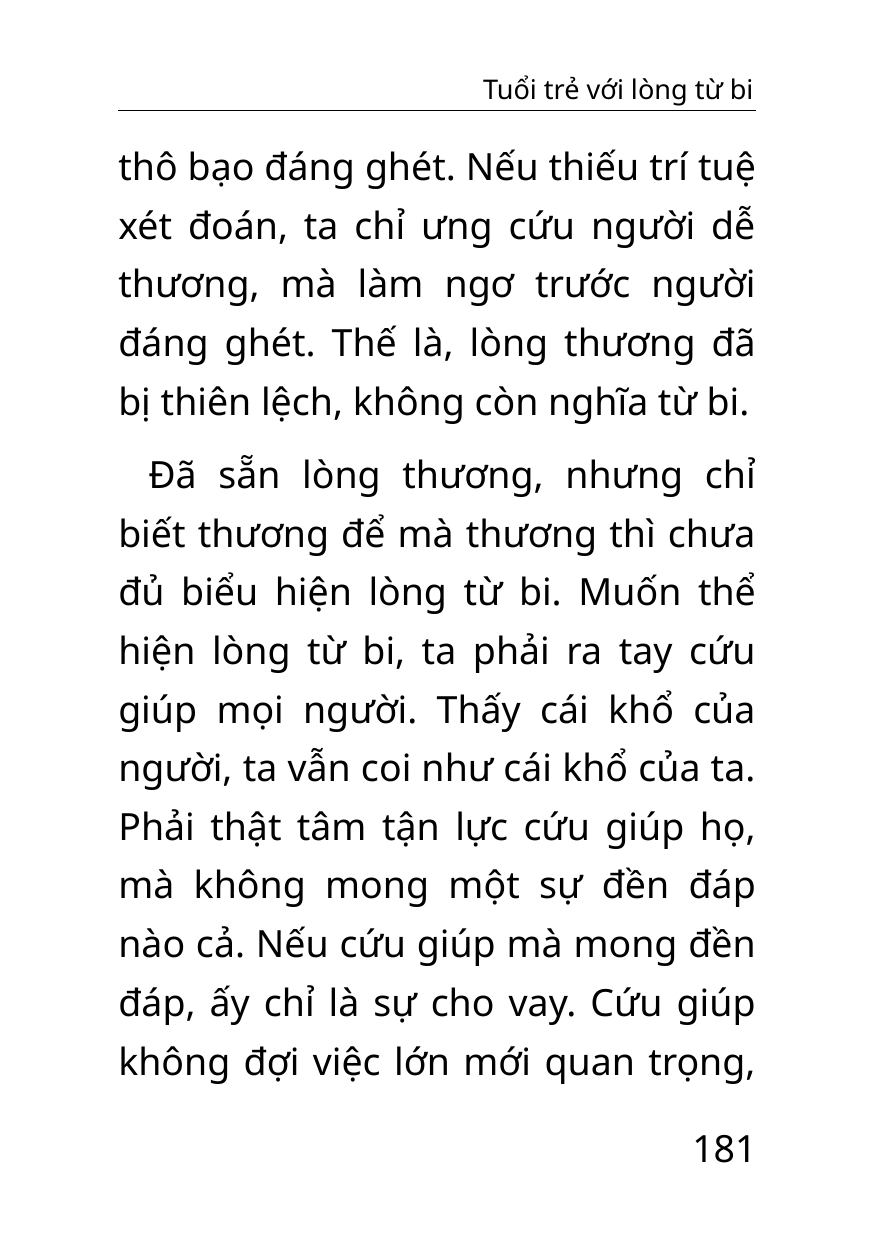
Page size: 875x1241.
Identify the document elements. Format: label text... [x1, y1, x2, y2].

text thô bạo đáng ghét. Nếu thiếu trí tuệ xét đoán, ta chỉ ưng cứu người dễ thương, mà làm ngơ trước người đáng ghét. Thế là, lòng thương đã bị thiên lệch, không còn nghĩa từ bi. [118, 141, 756, 426]
text Ðã sẵn lòng thương, nhưng chỉ biết thương để mà thương thì chưa đủ biểu hiện lòng từ bi. Muốn thể hiện lòng từ bi, ta phải ra tay cứu giúp mọi người. Thấy cái khổ của người, ta vẫn coi như cái khổ của ta. Phải thật tâm tận lực cứu giúp họ, mà không mong một sự đền đáp nào cả. Nếu cứu giúp mà mong đền đáp, ấy chỉ là sự cho vay. Cứu giúp không đợi việc lớn mới quan trọng, [118, 448, 756, 1086]
